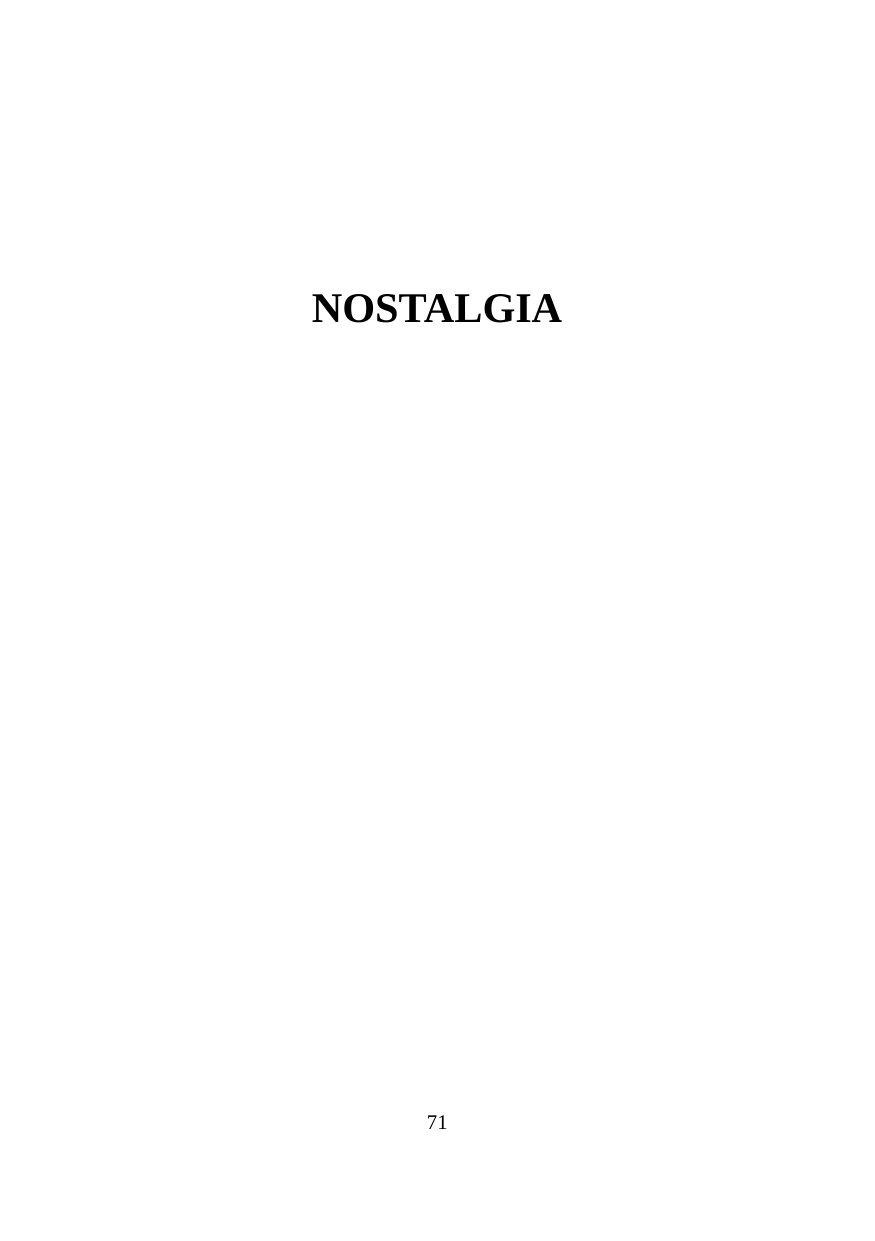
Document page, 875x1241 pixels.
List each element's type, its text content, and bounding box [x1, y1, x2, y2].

subtitle NOSTALGIA [106, 283, 768, 332]
